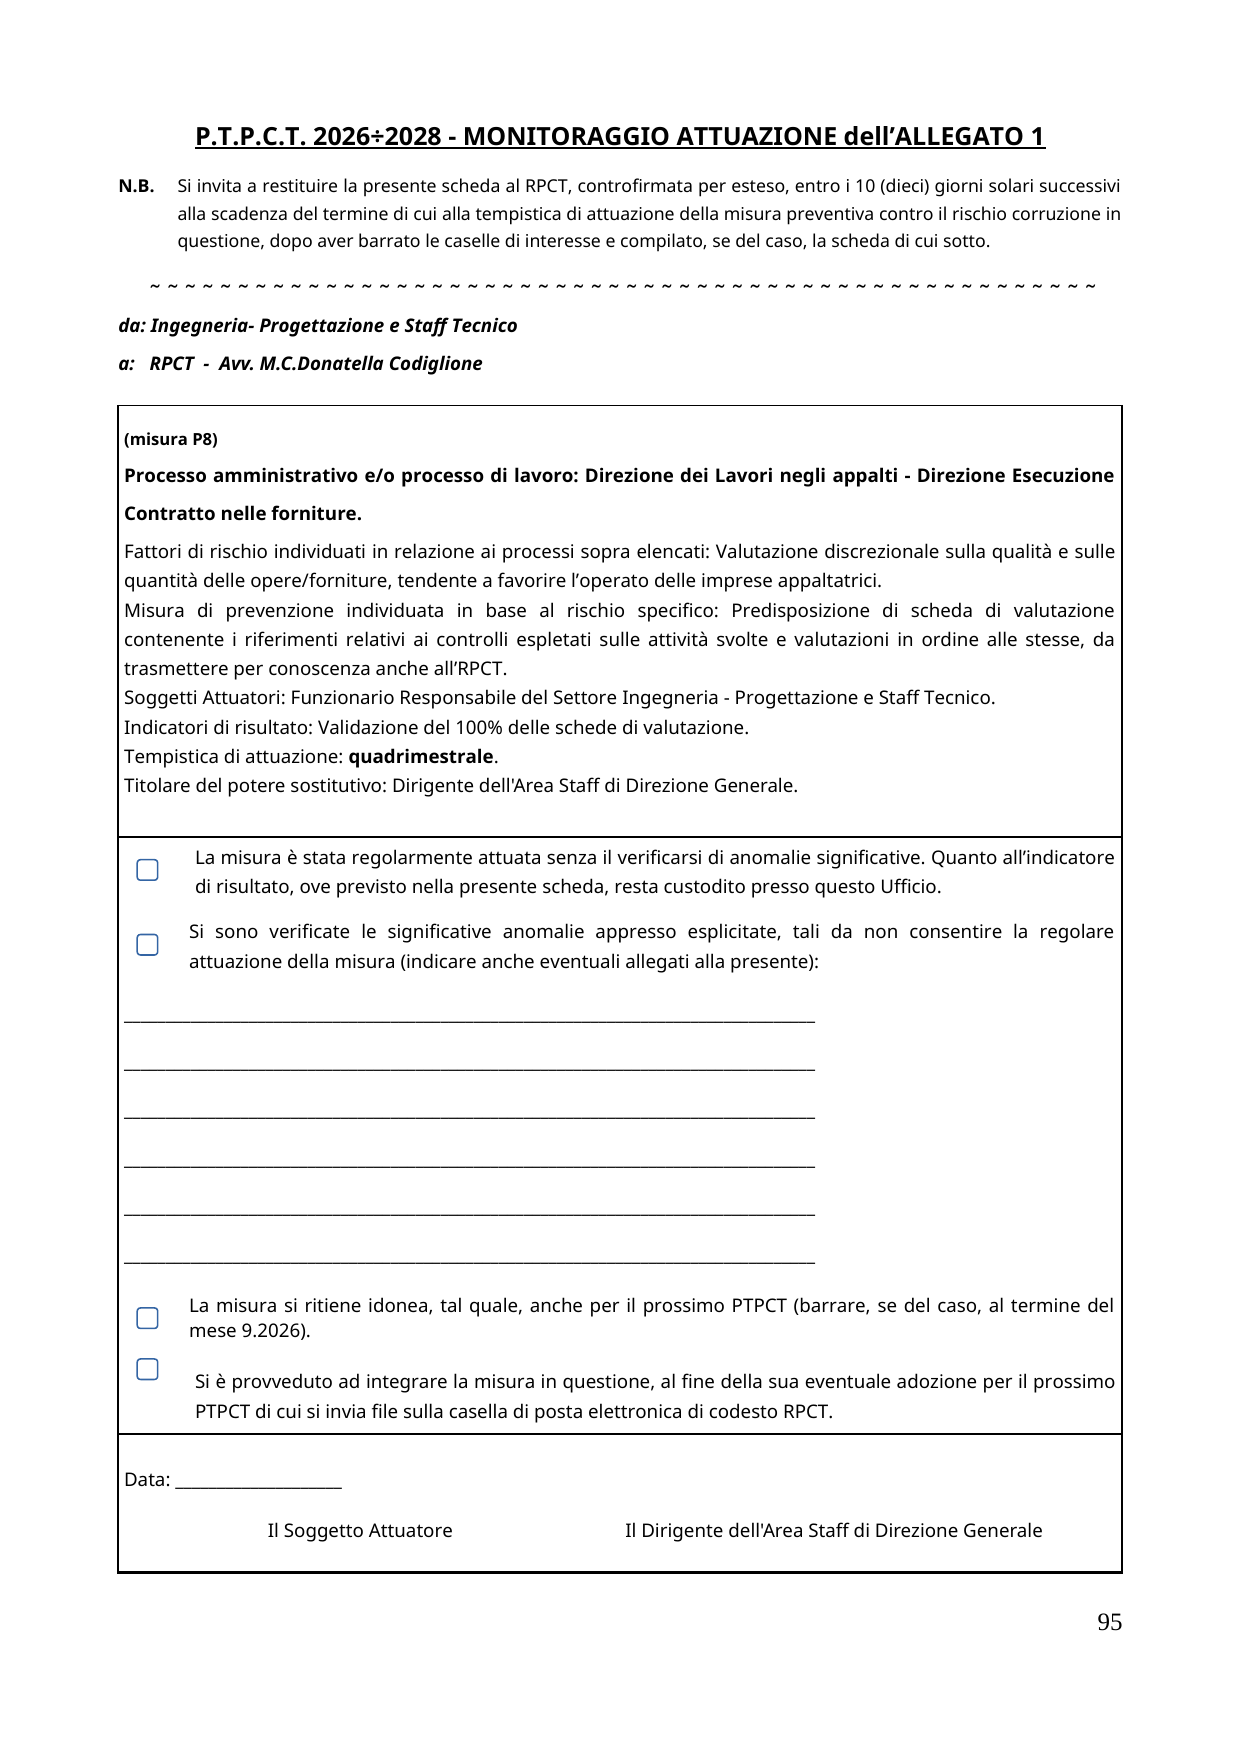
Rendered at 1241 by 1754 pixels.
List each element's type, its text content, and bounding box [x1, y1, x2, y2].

text P.T.P.C.T. 2026÷2028 - MONITORAGGIO ATTUAZIONE dell’ALLEGATO 1 [118, 118, 1122, 152]
text da: Ingegneria- Progettazione e Staff Tecnico [118, 312, 1122, 338]
text ˷ ˷ ˷ ˷ ˷ ˷ ˷ ˷ ˷ ˷ ˷ ˷ ˷ ˷ ˷ ˷ ˷ ˷ ˷ ˷ ˷ ˷ ˷ ˷ ˷ ˷ ˷ ˷ ˷ ˷ ˷ ˷ ˷ ˷ ˷ ˷ ˷ ˷ ˷ ˷ ˷ ˷ ˷ ˷ ˷ ˷ ˷ ˷ ˷ ˷ ˷ ˷ ˷ ˷ [118, 257, 1122, 291]
table_cell La misura è stata regolarmente attuata senza il verificarsi di anomalie significative. Quanto all’indicatore di risultato, ove previsto nella presente scheda, resta custodito presso questo Ufficio. Si sono verificate le significative anomalie appresso esplicitate, tali da non consentire la regolare attuazione della misura (indicare anche eventuali allegati alla presente): ___________________________________________________________________________________ ___________________________________________________________________________________ ___________________________________________________________________________________ ___________________________________________________________________________________ ___________________________________________________________________________________ ___________________________________________________________________________________ La misura si ritiene idonea, tal quale, anche per il prossimo PTPCT (barrare, se del caso, al termine del mese 9.2026). Si è provveduto ad integrare la misura in questione, al fine della sua eventuale adozione per il prossimo PTPCT di cui si invia file sulla casella di posta elettronica di codesto RPCT. [119, 838, 1121, 1433]
table_header (misura P8) Processo amministrativo e/o processo di lavoro: Direzione dei Lavori negli appalti - Direzione Esecuzione Contratto nelle forniture. Fattori di rischio individuati in relazione ai processi sopra elencati: Valutazione discrezionale sulla qualità e sulle quantità delle opere/forniture, tendente a favorire l’operato delle imprese appaltatrici. Misura di prevenzione individuata in base al rischio specifico: Predisposizione di scheda di valutazione contenente i riferimenti relativi ai controlli espletati sulle attività svolte e valutazioni in ordine alle stesse, da trasmettere per conoscenza anche all’RPCT. Soggetti Attuatori: Funzionario Responsabile del Settore Ingegneria - Progettazione e Staff Tecnico. Indicatori di risultato: Validazione del 100% delle schede di valutazione. Tempistica di attuazione: quadrimestrale. Titolare del potere sostitutivo: Dirigente dell'Area Staff di Direzione Generale. [119, 406, 1121, 836]
text N.B. Si invita a restituire la presente scheda al RPCT, controfirmata per esteso, entro i 10 (dieci) giorni solari successivi alla scadenza del termine di cui alla tempistica di attuazione della misura preventiva contro il rischio corruzione in questione, dopo aver barrato le caselle di interesse e compilato, se del caso, la scheda di cui sotto. [118, 173, 1122, 253]
text a: RPCT - Avv. M.C.Donatella Codiglione [118, 350, 1122, 376]
table_cell Data: ____________________ Il Soggetto Attuatore Il Dirigente dell'Area Staff di Direzione Generale [119, 1435, 1121, 1571]
